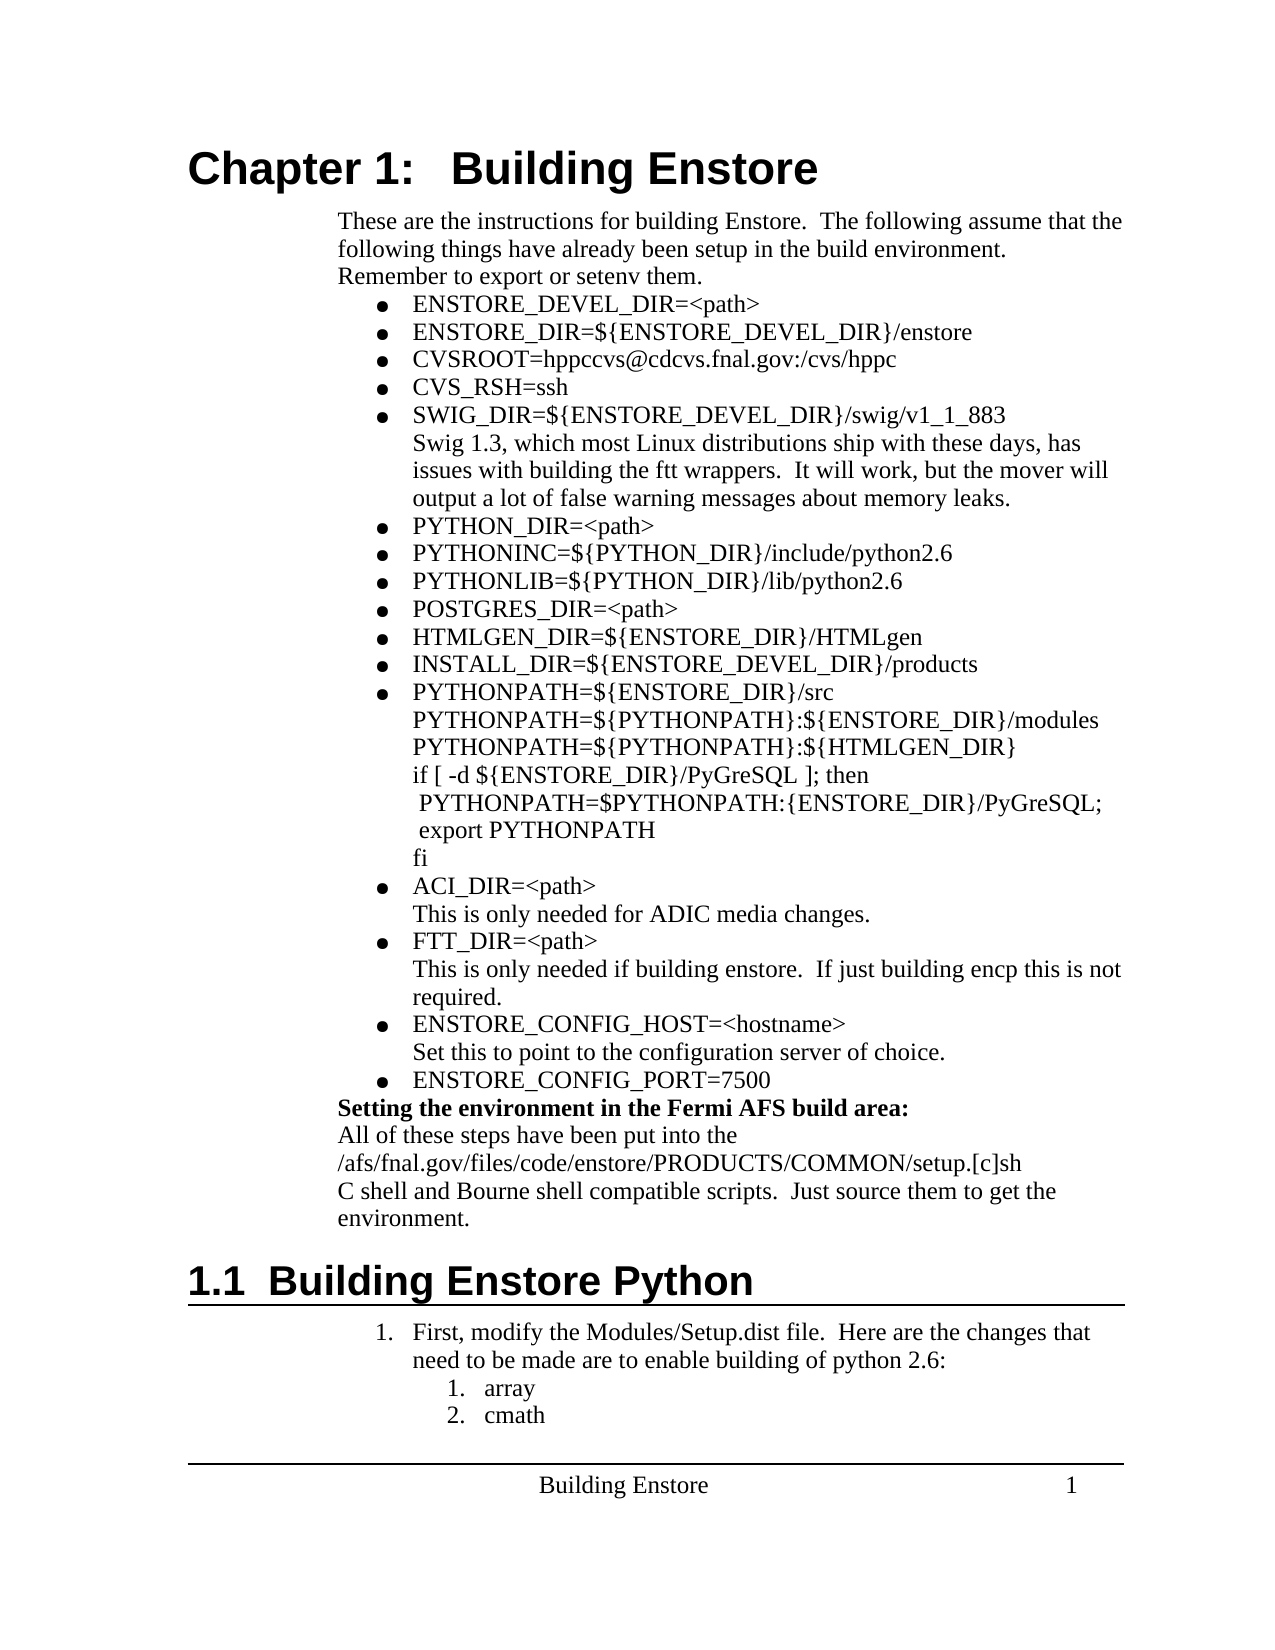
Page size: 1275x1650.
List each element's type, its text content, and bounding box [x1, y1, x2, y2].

list SWIG_DIR=${ENSTORE_DEVEL_DIR}/swig/v1_1_883 Swig 1.3, which most Linux distributions ship with these days, has issues with building the ftt wrappers. It will work, but the mover will output a lot of false warning messages about memory leaks. [375, 401, 1125, 512]
list ACI_DIR=<path> This is only needed for ADIC media changes. [375, 872, 1125, 927]
list ENSTORE_CONFIG_HOST=<hostname> Set this to point to the configuration server of choice. [375, 1011, 1125, 1066]
subtitle Building Enstore [187, 143, 1125, 194]
list PYTHONINC=${PYTHON_DIR}/include/python2.6 [375, 539, 1125, 567]
text These are the instructions for building Enstore. The following assume that the following things have already been setup in the build environment. Remember to export or setenv them. [337, 207, 1125, 290]
subtitle Building Enstore Python [187, 1257, 1125, 1306]
list POSTGRES_DIR=<path> [375, 595, 1125, 623]
list First, modify the Modules/Setup.dist file. Here are the changes that need to be made are to enable building of python 2.6: [375, 1318, 1125, 1374]
list FTT_DIR=<path> This is only needed if building enstore. If just building encp this is not required. [375, 927, 1125, 1011]
list PYTHONLIB=${PYTHON_DIR}/lib/python2.6 [375, 567, 1125, 595]
list INSTALL_DIR=${ENSTORE_DEVEL_DIR}/products [375, 650, 1125, 678]
list array [447, 1374, 1125, 1402]
list CVS_RSH=ssh [375, 373, 1125, 401]
list ENSTORE_CONFIG_PORT=7500 [375, 1066, 1125, 1094]
list HTMLGEN_DIR=${ENSTORE_DIR}/HTMLgen [375, 623, 1125, 650]
list PYTHONPATH=${ENSTORE_DIR}/src PYTHONPATH=${PYTHONPATH}:${ENSTORE_DIR}/modules PYTHONPATH=${PYTHONPATH}:${HTMLGEN_DIR} if [ -d ${ENSTORE_DIR}/PyGreSQL ]; then PYTHONPATH=$PYTHONPATH:{ENSTORE_DIR}/PyGreSQL; export PYTHONPATH fi [375, 678, 1125, 872]
list ENSTORE_DIR=${ENSTORE_DEVEL_DIR}/enstore [375, 318, 1125, 346]
list ENSTORE_DEVEL_DIR=<path> [375, 290, 1125, 318]
list cmath [447, 1402, 1125, 1429]
list PYTHON_DIR=<path> [375, 512, 1125, 539]
text Setting the environment in the Fermi AFS build area: [337, 1094, 1125, 1121]
list CVSROOT=hppccvs@cdcvs.fnal.gov:/cvs/hppc [375, 346, 1125, 373]
text All of these steps have been put into the /afs/fnal.gov/files/code/enstore/PRODUCTS/COMMON/setup.[c]sh C shell and Bourne shell compatible scripts. Just source them to get the environment. [337, 1121, 1125, 1232]
